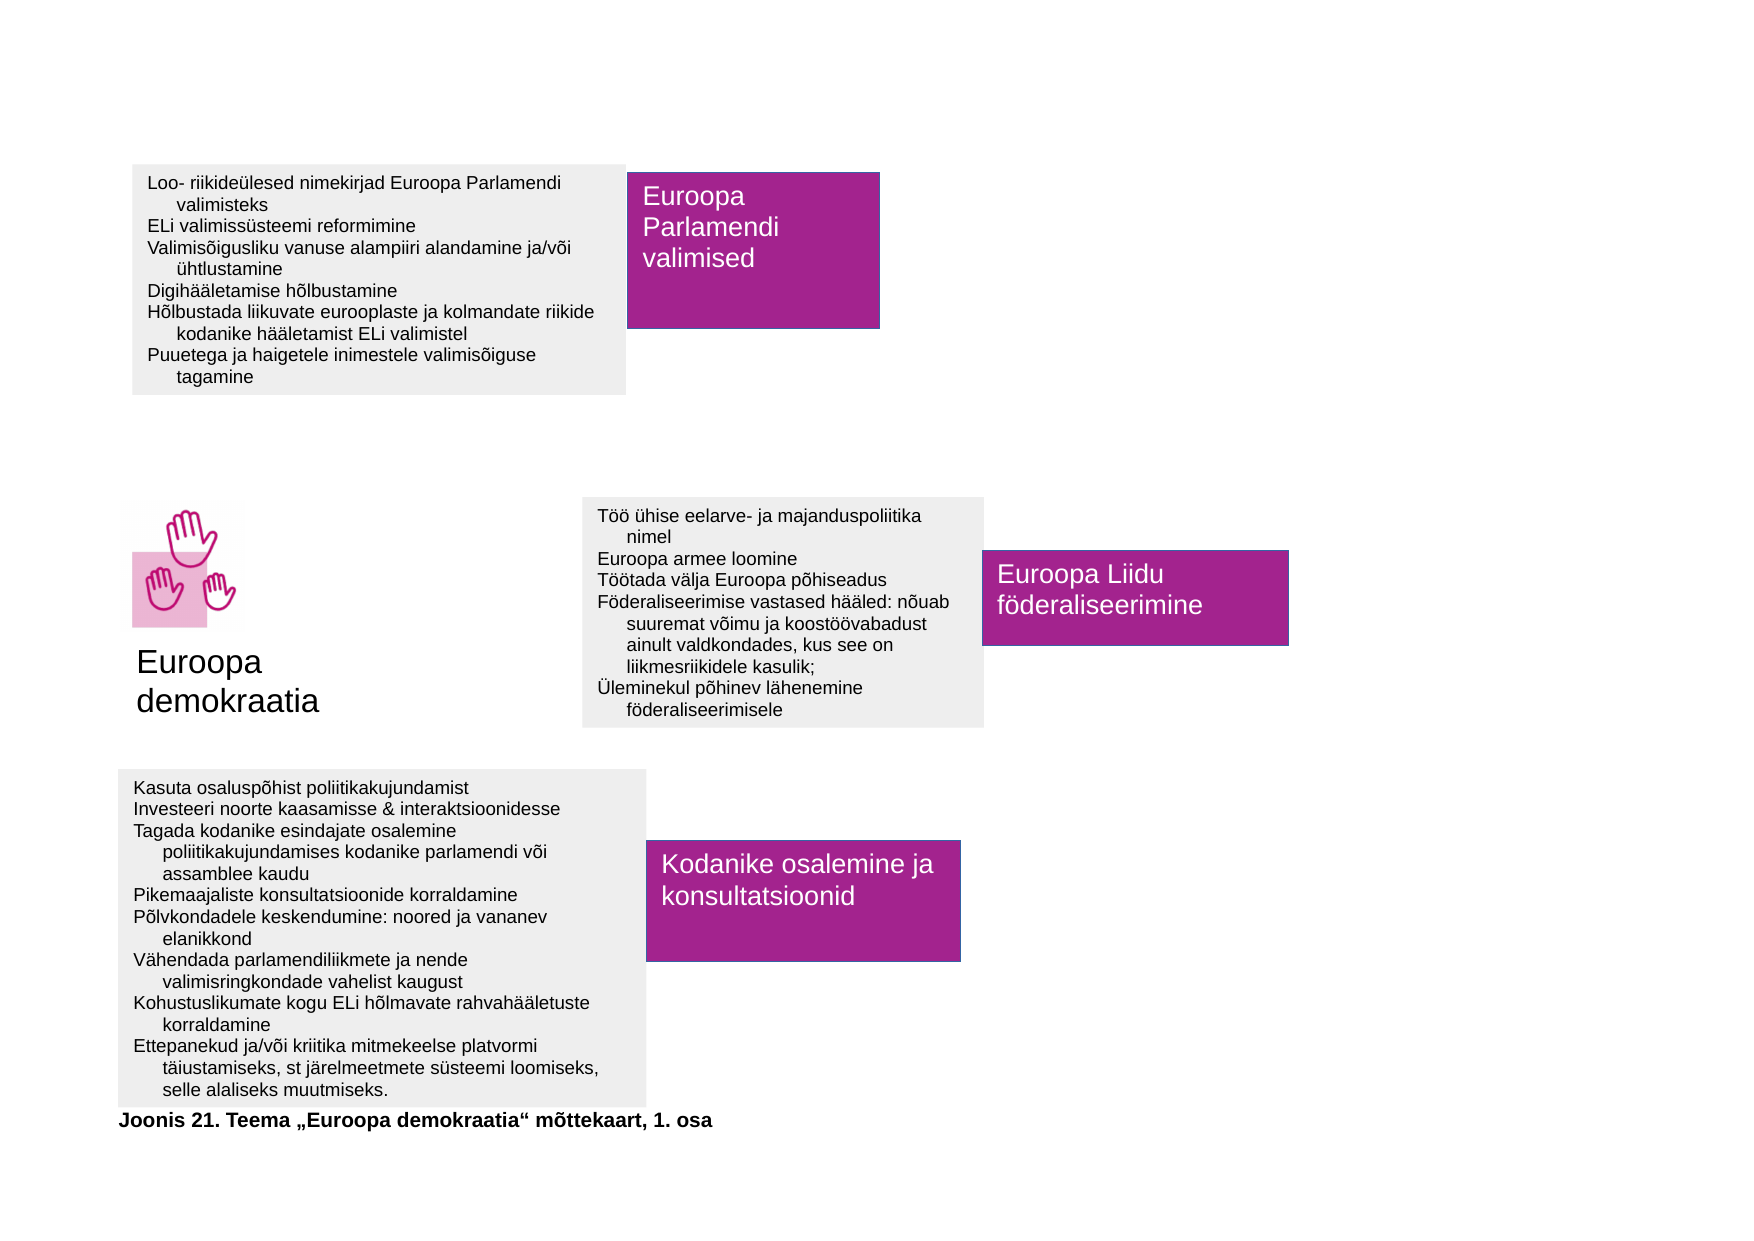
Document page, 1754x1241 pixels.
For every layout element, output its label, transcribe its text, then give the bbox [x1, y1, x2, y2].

text Joonis 21. Teema „Euroopa demokraatia“ mõttekaart, 1. osa [118, 177, 1289, 1131]
picture [120, 500, 245, 632]
